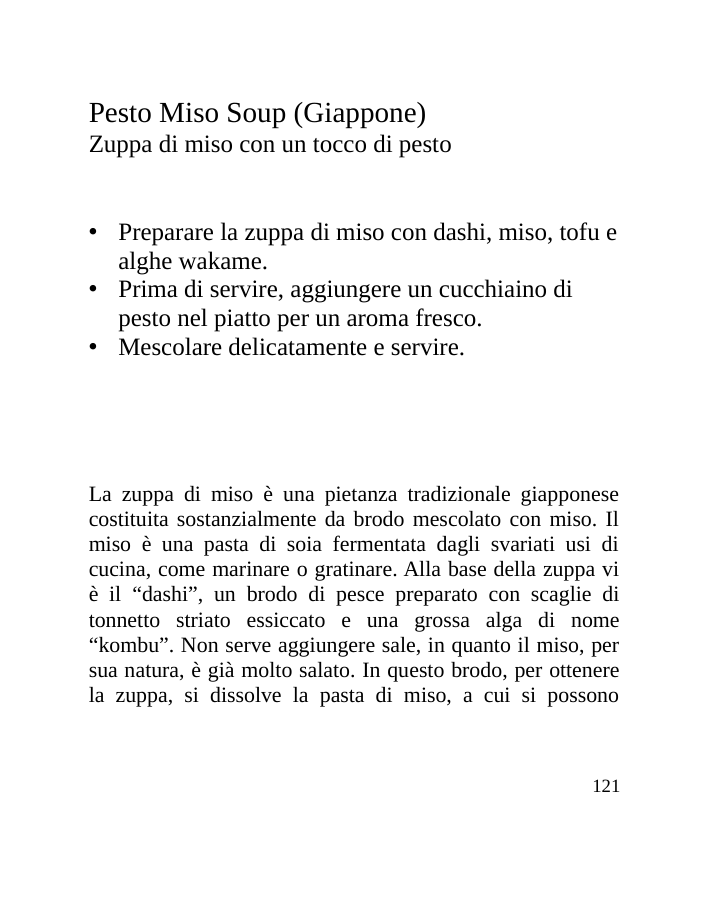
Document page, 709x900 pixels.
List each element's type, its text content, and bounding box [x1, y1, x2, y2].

text La zuppa di miso è una pietanza tradizionale giapponese costituita sostanzialmente da brodo mescolato con miso. Il miso è una pasta di soia fermentata dagli svariati usi di cucina, come marinare o gratinare. Alla base della zuppa vi è il “dashi”, un brodo di pesce preparato con scaglie di tonnetto striato essiccato e una grossa alga di nome “kombu”. Non serve aggiungere sale, in quanto il miso, per sua natura, è già molto salato. In questo brodo, per ottenere la zuppa, si dissolve la pasta di miso, a cui si possono [88, 481, 620, 707]
text Zuppa di miso con un tocco di pesto [88, 129, 620, 158]
list Preparare la zuppa di miso con dashi, miso, tofu e alghe wakame. [88, 217, 620, 274]
list Mescolare delicatamente e servire. [88, 332, 620, 361]
text Pesto Miso Soup (Giappone) [88, 96, 620, 129]
list Prima di servire, aggiungere un cucchiaino di pesto nel piatto per un aroma fresco. [88, 274, 620, 332]
